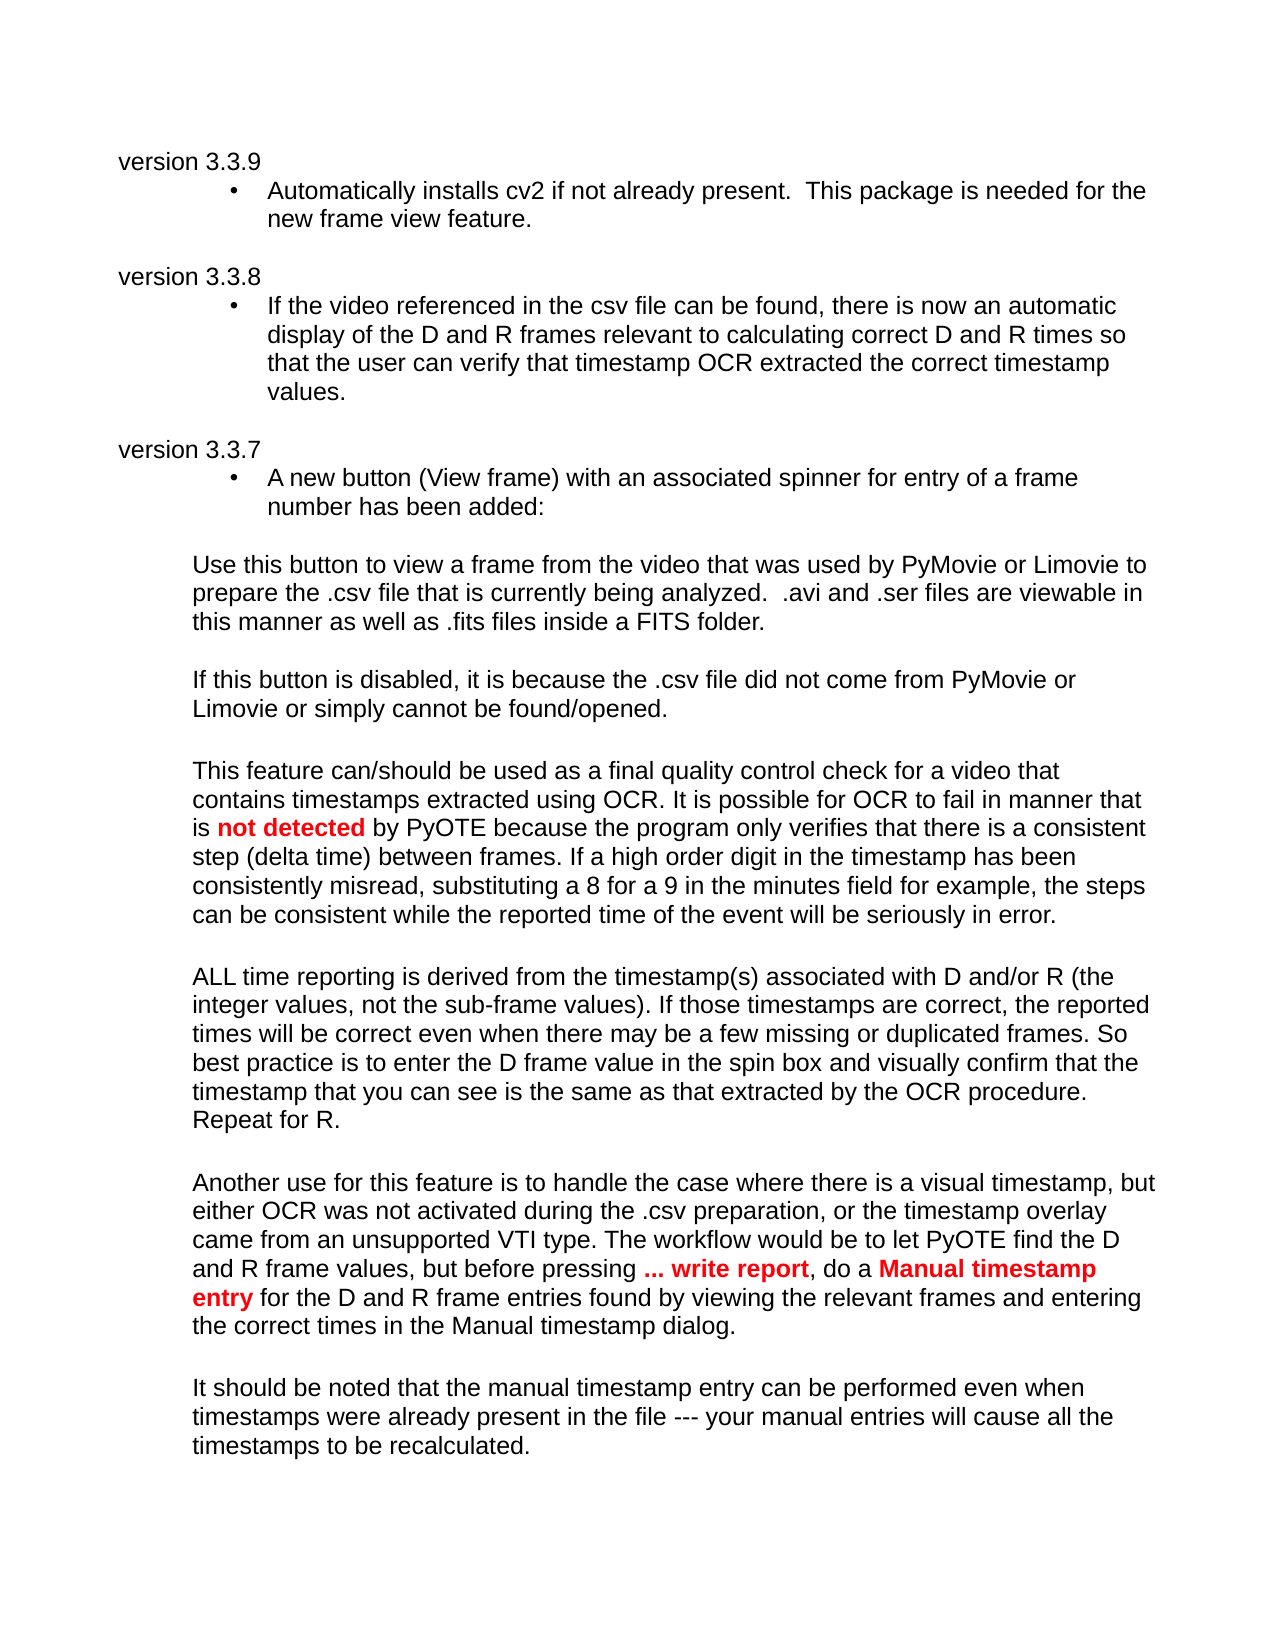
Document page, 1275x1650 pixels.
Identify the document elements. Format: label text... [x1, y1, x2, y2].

text If this button is disabled, it is because the .csv file did not come from PyMovie or Limovie or simply cannot be found/opened. [192, 665, 1157, 723]
list If the video referenced in the csv file can be found, there is now an automatic display of the D and R frames relevant to calculating correct D and R times so that the user can verify that timestamp OCR extracted the correct timestamp values. [229, 291, 1157, 434]
list Automatically installs cv2 if not already present. This package is needed for the new frame view feature. [229, 176, 1157, 262]
text It should be noted that the manual timestamp entry can be performed even when timestamps were already present in the file --- your manual entries will cause all the timestamps to be recalculated. [192, 1373, 1157, 1460]
text This feature can/should be used as a final quality control check for a video that contains timestamps extracted using OCR. It is possible for OCR to fail in manner that is not detected by PyOTE because the program only verifies that there is a consistent step (delta time) between frames. If a high order digit in the timestamp has been consistently misread, substituting a 8 for a 9 in the minutes field for example, the steps can be consistent while the reported time of the event will be seriously in error. [192, 756, 1157, 928]
text ALL time reporting is derived from the timestamp(s) associated with D and/or R (the integer values, not the sub-frame values). If those timestamps are correct, the reported times will be correct even when there may be a few missing or duplicated frames. So best practice is to enter the D frame value in the spin box and visually confirm that the timestamp that you can see is the same as that extracted by the OCR procedure. Repeat for R. [192, 962, 1157, 1134]
text version 3.3.9 [118, 147, 1157, 176]
list [229, 118, 1157, 147]
text version 3.3.7 [118, 434, 1157, 463]
text Another use for this feature is to handle the case where there is a visual timestamp, but either OCR was not activated during the .csv preparation, or the timestamp overlay came from an unsupported VTI type. The workflow would be to let PyOTE find the D and R frame values, but before pressing ... write report, do a Manual timestamp entry for the D and R frame entries found by viewing the relevant frames and entering the correct times in the Manual timestamp dialog. [192, 1168, 1157, 1340]
text Use this button to view a frame from the video that was used by PyMovie or Limovie to prepare the .csv file that is currently being analyzed. .avi and .ser files are viewable in this manner as well as .fits files inside a FITS folder. [192, 550, 1157, 636]
text version 3.3.8 [118, 262, 1157, 291]
list A new button (View frame) with an associated spinner for entry of a frame number has been added: [229, 463, 1157, 521]
